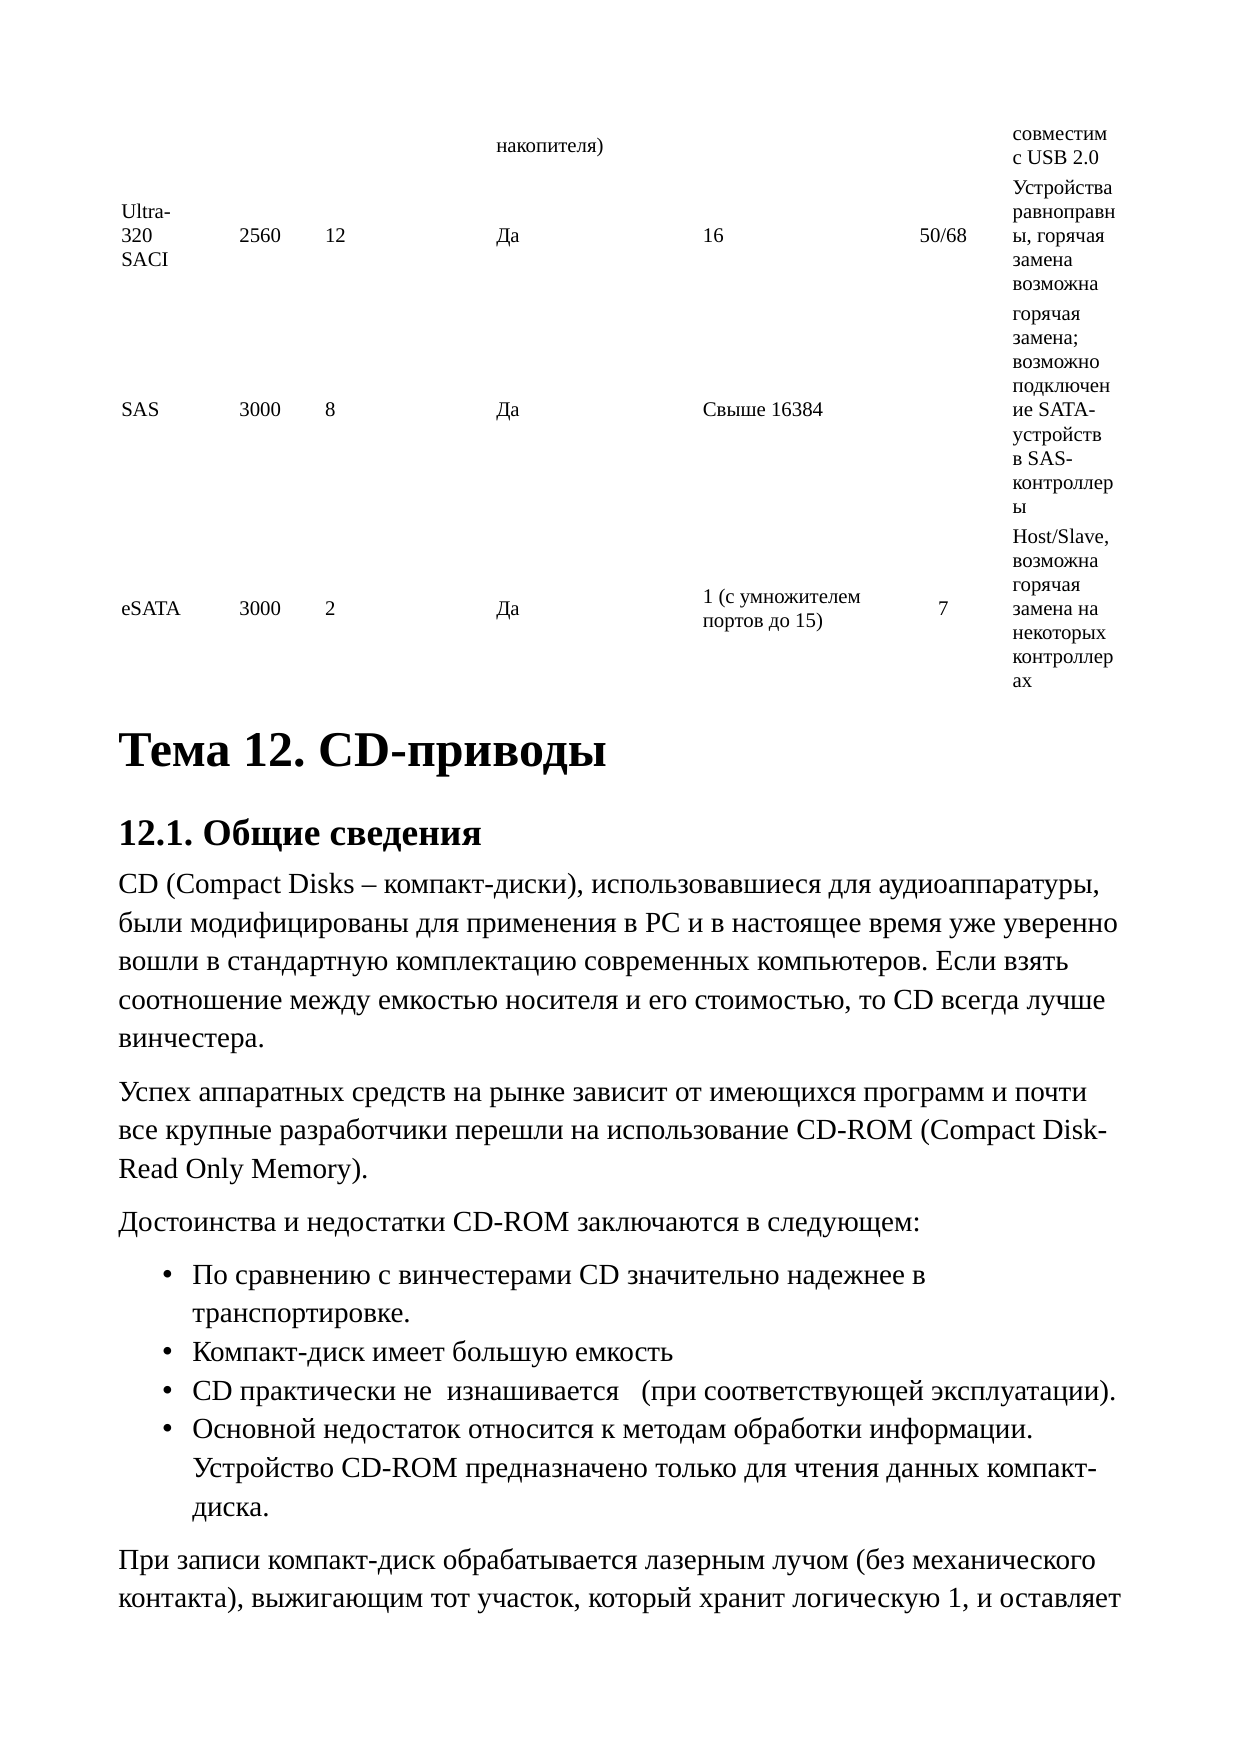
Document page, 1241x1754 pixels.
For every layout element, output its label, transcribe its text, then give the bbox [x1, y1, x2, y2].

table_cell 16 [700, 172, 876, 298]
text Достоинства и недостатки CD-ROM заключаются в следующем: [118, 1204, 1122, 1237]
table_cell 7 [876, 521, 1009, 695]
text При записи компакт-диск обрабатывается лазерным лучом (без механического контакта), выжигающим тот участок, который хранит логическую 1, и оставляет [118, 1542, 1122, 1614]
list Компакт-диск имеет большую емкость [162, 1334, 1122, 1368]
table_cell Устройства равноправны, горячая замена возможна [1010, 172, 1118, 298]
subtitle 12.1. Общие сведения [118, 811, 1122, 854]
table_cell Ultra-320 SACI [118, 172, 198, 298]
table_cell 12 [322, 172, 493, 298]
table_cell eSATA [118, 521, 198, 695]
table_cell горячая замена; возможно подключение SATA-устройств в SAS-контроллеры [1010, 298, 1118, 521]
list Основной недостаток относится к методам обработки информации. Устройство CD-ROM предназначено только для чтения данных компакт-диска. [162, 1411, 1122, 1522]
table_cell накопителя) [493, 118, 700, 172]
table_cell SAS [118, 298, 198, 521]
table_cell 2 [322, 521, 493, 695]
text CD (Compact Disks – компакт-диски), использовавшиеся для аудиоаппаратуры, были модифицированы для применения в PC и в настоящее время уже уверенно вошли в стандартную комплектацию современных компьютеров. Если взять соотношение между емкостью носителя и его стоимостью, то CD всегда лучше винчестера. [118, 866, 1122, 1054]
table_cell [322, 118, 493, 172]
table_cell [700, 118, 876, 172]
text Успех аппаратных средств на рынке зависит от имеющихся программ и почти все крупные разработчики перешли на использование CD-ROM (Compact Disk-Read Only Memory). [118, 1074, 1122, 1184]
table_cell [198, 118, 322, 172]
table_cell Да [493, 172, 700, 298]
table_cell Свыше 16384 [700, 298, 876, 521]
table_cell 50/68 [876, 172, 1009, 298]
table_cell 8 [322, 298, 493, 521]
table_cell Да [493, 521, 700, 695]
table_cell 1 (с умножителем портов до 15) [700, 521, 876, 695]
list По сравнению с винчестерами CD значительно надежнее в транспортировке. [162, 1257, 1122, 1329]
list CD практически не изнашивается (при соответствующей эксплуатации). [162, 1373, 1122, 1406]
table_cell 3000 [198, 521, 322, 695]
table_cell [876, 298, 1009, 521]
table_cell совместим с USB 2.0 [1010, 118, 1118, 172]
table_cell Host/Slave, возможна горячая замена на некоторых контроллерах [1010, 521, 1118, 695]
table_cell [876, 118, 1009, 172]
table_cell [118, 118, 198, 172]
table_cell 3000 [198, 298, 322, 521]
subtitle Тема 12. CD-приводы [118, 720, 1122, 777]
table_cell 2560 [198, 172, 322, 298]
table_cell Да [493, 298, 700, 521]
